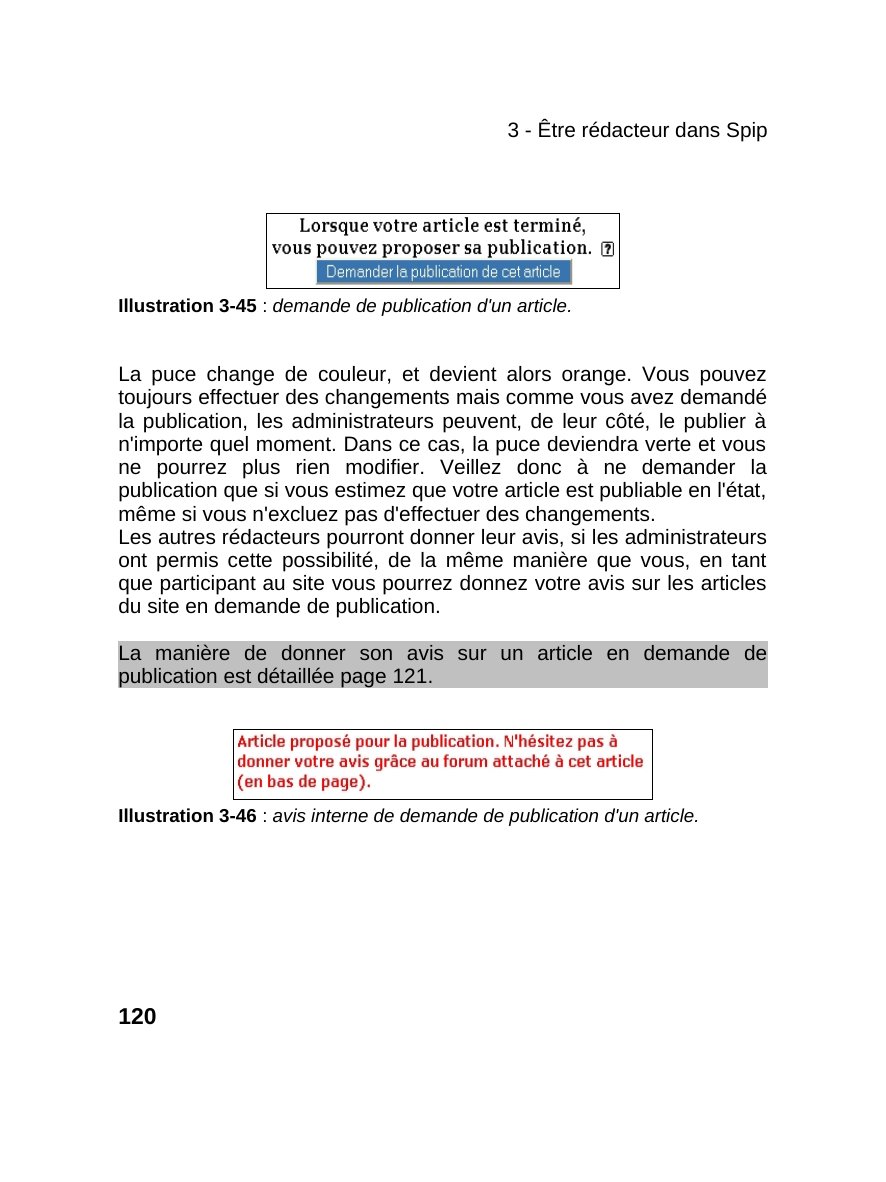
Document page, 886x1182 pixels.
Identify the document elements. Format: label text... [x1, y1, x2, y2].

text La manière de donner son avis sur un article en demande de publication est détaillée page 119. [118, 641, 768, 688]
text Illustration 3-45 : demande de publication d'un article. [118, 292, 768, 316]
text La puce change de couleur, et devient alors orange. Vous pouvez toujours effectuer des changements mais comme vous avez demandé la publication, les administrateurs peuvent, de leur côté, le publier à n'importe quel moment. Dans ce cas, la puce deviendra verte et vous ne pourrez plus rien modifier. Veillez donc à ne demander la publication que si vous estimez que votre article est publiable en l'état, même si vous n'excluez pas d'effectuer des changements. [118, 363, 768, 525]
text Illustration 3-46 : avis interne de demande de publication d'un article. [118, 802, 768, 827]
text Les autres rédacteurs pourront donner leur avis, si les administrateurs ont permis cette possibilité, de la même manière que vous, en tant que participant au site vous pourrez donnez votre avis sur les articles du site en demande de publication. [118, 525, 768, 618]
picture [237, 732, 649, 796]
picture [270, 216, 616, 286]
